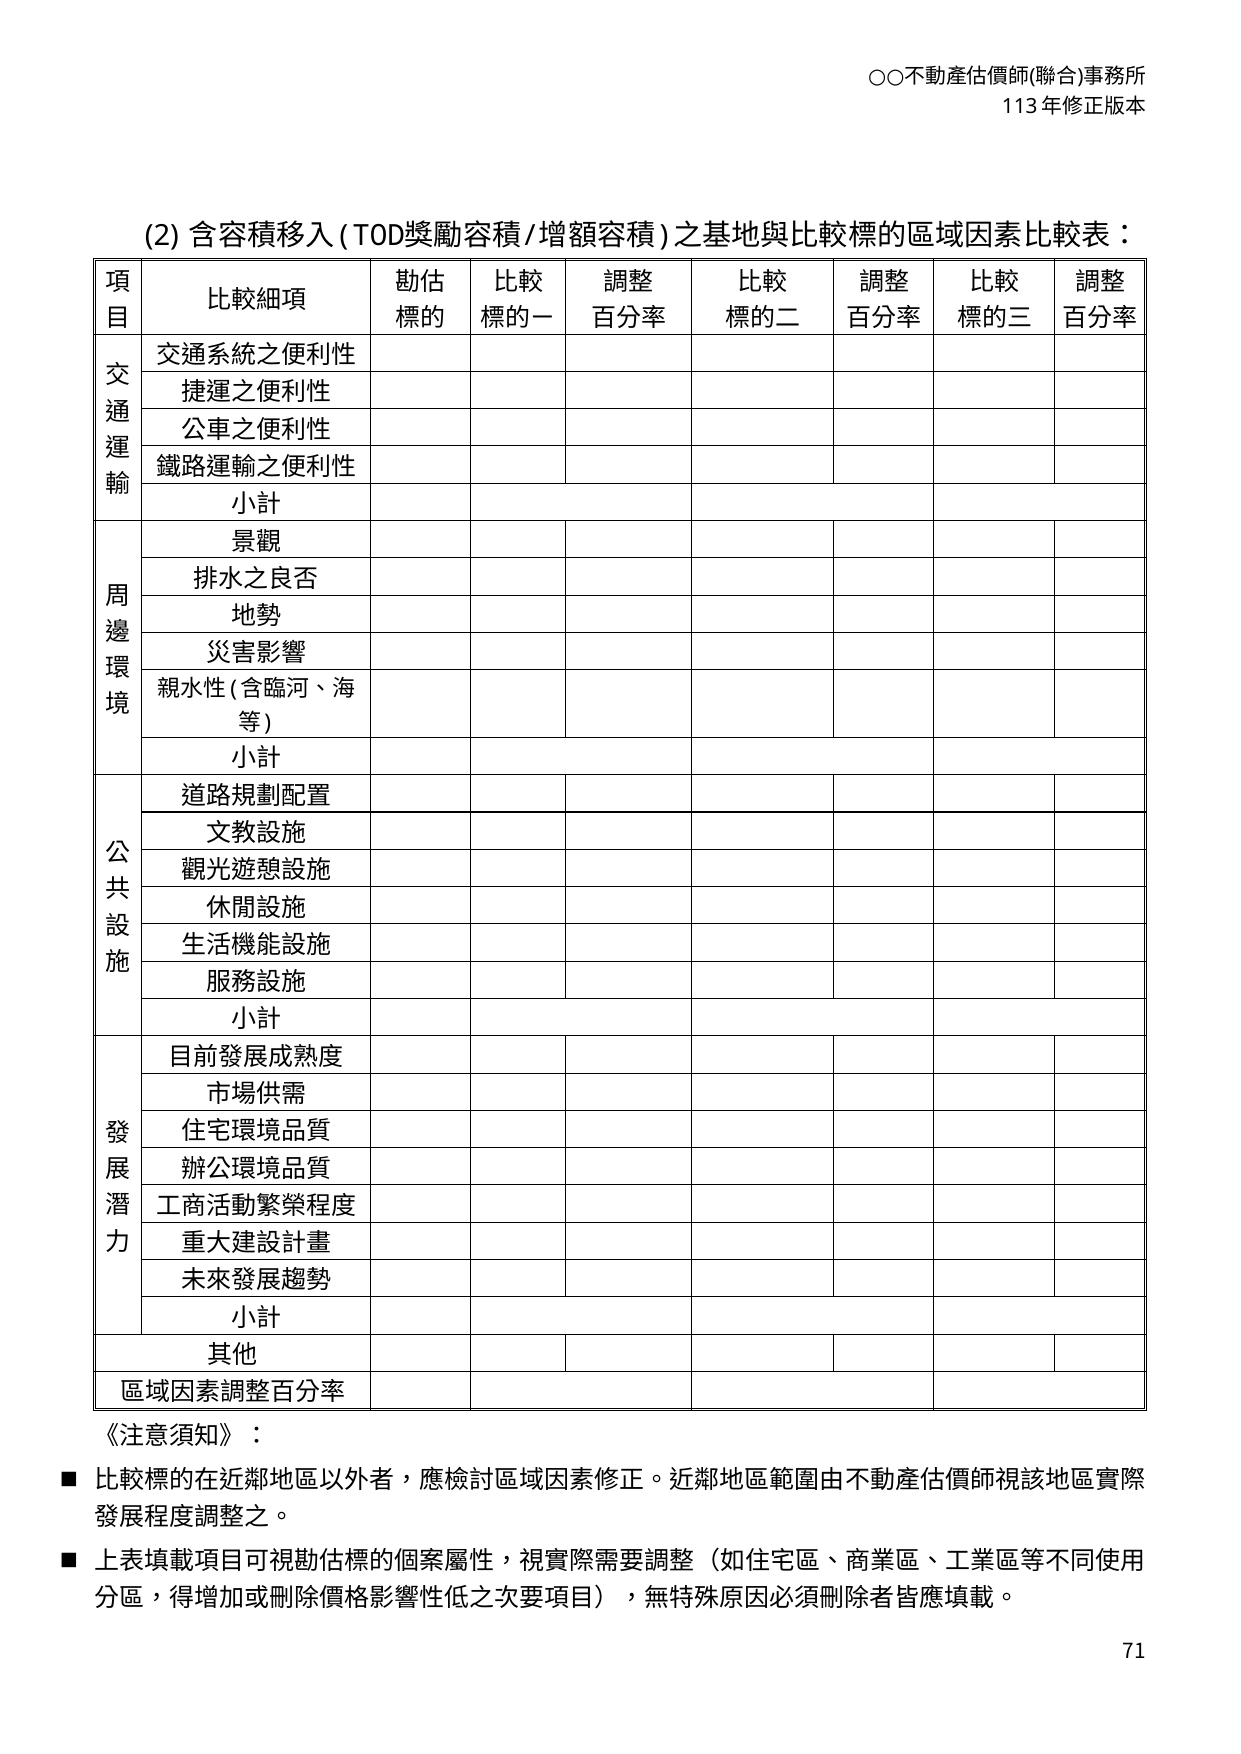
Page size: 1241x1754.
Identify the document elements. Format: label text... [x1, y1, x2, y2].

table_cell [934, 1111, 1054, 1147]
table_cell [934, 1335, 1054, 1371]
table_cell 親水性(含臨河、海等) [142, 670, 370, 737]
table_cell [692, 484, 933, 520]
table_cell [566, 850, 691, 886]
table_cell [692, 409, 833, 445]
table_cell 公共設施 [96, 775, 141, 1035]
table_cell [1055, 1036, 1144, 1072]
table_cell [934, 924, 1054, 961]
table_cell [834, 372, 933, 408]
table_cell 小計 [142, 484, 370, 520]
table_cell [371, 1148, 470, 1184]
table_cell [566, 372, 691, 408]
table_cell [834, 1148, 933, 1184]
table_header 比較細項 [142, 261, 370, 333]
table_cell [692, 633, 833, 669]
table_cell [934, 484, 1144, 520]
table_cell [1055, 1335, 1144, 1371]
table_cell [1055, 850, 1144, 886]
table_cell 小計 [142, 738, 370, 774]
table_cell [692, 446, 833, 483]
table_cell [1055, 887, 1144, 923]
table_cell [566, 1185, 691, 1222]
table_cell [566, 409, 691, 445]
table_cell [471, 962, 565, 998]
table_cell [934, 670, 1054, 737]
list 上表填載項目可視勘估標的個案屬性，視實際需要調整（如住宅區、商業區、工業區等不同使用分區，得增加或刪除價格影響性低之次要項目），無特殊原因必須刪除者皆應填載。 [59, 1541, 1146, 1613]
table_cell [471, 1111, 565, 1147]
table_cell 發展潛力 [96, 1036, 141, 1333]
table_cell 景觀 [142, 521, 370, 557]
table_cell [834, 335, 933, 371]
table_cell [834, 521, 933, 557]
table_cell [566, 670, 691, 737]
table_cell [371, 1185, 470, 1222]
table_cell [371, 962, 470, 998]
table_cell 休閒設施 [142, 887, 370, 923]
table_cell [834, 775, 933, 811]
table_header 調整 百分率 [1055, 261, 1144, 333]
table_cell [834, 558, 933, 594]
table_cell [371, 1260, 470, 1296]
table_cell 捷運之便利性 [142, 372, 370, 408]
list 比較標的在近鄰地區以外者，應檢討區域因素修正。近鄰地區範圍由不動產估價師視該地區實際發展程度調整之。 [59, 1460, 1146, 1532]
table_cell [934, 1223, 1054, 1259]
table_cell [371, 850, 470, 886]
table_cell [371, 1111, 470, 1147]
table_cell [934, 1185, 1054, 1222]
table_cell [371, 775, 470, 811]
table_cell [934, 1036, 1054, 1072]
table_cell [934, 521, 1054, 557]
table_cell 重大建設計畫 [142, 1223, 370, 1259]
table_cell [371, 1335, 470, 1371]
table_header 調整 百分率 [834, 261, 933, 333]
table_cell [692, 1335, 833, 1371]
table_cell [934, 1074, 1054, 1110]
table_cell [471, 1036, 565, 1072]
table_cell [692, 521, 833, 557]
table_cell [692, 887, 833, 923]
table_cell [471, 558, 565, 594]
table_cell [1055, 596, 1144, 632]
table_cell [1055, 558, 1144, 594]
table_header 比較 標的三 [934, 261, 1054, 333]
table_cell [834, 1036, 933, 1072]
table_cell [692, 372, 833, 408]
table_cell [566, 813, 691, 849]
table_cell 道路規劃配置 [142, 775, 370, 811]
table_cell [371, 999, 470, 1035]
table_cell 區域因素調整百分率 [96, 1372, 370, 1408]
table_cell [471, 775, 565, 811]
table_cell [566, 1148, 691, 1184]
table_cell [471, 1260, 565, 1296]
table_cell [692, 1148, 833, 1184]
table_cell [934, 335, 1054, 371]
table_cell [471, 409, 565, 445]
table_cell 公車之便利性 [142, 409, 370, 445]
table_header 勘估 標的 [371, 261, 470, 333]
table_cell [934, 850, 1054, 886]
table_cell [834, 813, 933, 849]
table_cell 辦公環境品質 [142, 1148, 370, 1184]
table_cell [934, 813, 1054, 849]
table_cell [471, 813, 565, 849]
table_cell [1055, 1223, 1144, 1259]
table_cell [566, 596, 691, 632]
table_cell [934, 999, 1144, 1035]
table_cell [371, 670, 470, 737]
table_cell [834, 1260, 933, 1296]
table_cell [471, 1185, 565, 1222]
table_header 比較 標的二 [692, 261, 833, 333]
table_cell [692, 558, 833, 594]
table_cell [1055, 521, 1144, 557]
table_cell [566, 962, 691, 998]
table_cell [566, 1111, 691, 1147]
table_cell [566, 1074, 691, 1110]
table_cell [1055, 409, 1144, 445]
table_cell [692, 738, 933, 774]
table_cell [566, 446, 691, 483]
table_cell [834, 596, 933, 632]
table_cell 生活機能設施 [142, 924, 370, 961]
table_cell [834, 887, 933, 923]
table_cell [834, 924, 933, 961]
table_cell [692, 596, 833, 632]
table_cell [834, 446, 933, 483]
table_cell 文教設施 [142, 813, 370, 849]
table_cell [471, 1074, 565, 1110]
table_cell [471, 924, 565, 961]
table_header 比較 標的ㄧ [471, 261, 565, 333]
table_cell [471, 1223, 565, 1259]
table_cell [371, 596, 470, 632]
table_cell 市場供需 [142, 1074, 370, 1110]
table_cell [471, 1148, 565, 1184]
table_cell [692, 1260, 833, 1296]
table_cell 災害影響 [142, 633, 370, 669]
table_cell [834, 409, 933, 445]
table_cell [471, 372, 565, 408]
table_cell [1055, 962, 1144, 998]
table_cell [934, 558, 1054, 594]
table_cell [934, 775, 1054, 811]
table_cell 小計 [142, 999, 370, 1035]
table_cell [1055, 446, 1144, 483]
table_cell [834, 962, 933, 998]
table_header 調整 百分率 [566, 261, 691, 333]
table_cell [692, 1223, 833, 1259]
table_cell [566, 1223, 691, 1259]
table_cell [471, 335, 565, 371]
table_cell 觀光遊憩設施 [142, 850, 370, 886]
table_cell [471, 446, 565, 483]
table_cell [566, 633, 691, 669]
table_cell [371, 1074, 470, 1110]
table_cell [1055, 372, 1144, 408]
table_cell [834, 670, 933, 737]
table_cell [692, 850, 833, 886]
table_cell [934, 1297, 1144, 1333]
table_cell [371, 1372, 470, 1408]
list 含容積移入(TOD獎勵容積/增額容積)之基地與比較標的區域因素比較表： [144, 191, 1146, 254]
table_cell [934, 633, 1054, 669]
table_cell [692, 775, 833, 811]
table_cell [371, 813, 470, 849]
table_cell [566, 775, 691, 811]
table_cell [471, 1335, 565, 1371]
table_cell [371, 372, 470, 408]
table_cell [1055, 924, 1144, 961]
table_cell [934, 372, 1054, 408]
table_cell 排水之良否 [142, 558, 370, 594]
table_cell [371, 633, 470, 669]
table_cell [692, 962, 833, 998]
table_cell [834, 1185, 933, 1222]
table_cell [834, 1335, 933, 1371]
table_cell [934, 962, 1054, 998]
table_cell [934, 1372, 1144, 1408]
table_cell [566, 521, 691, 557]
table_cell [1055, 335, 1144, 371]
table_cell [371, 446, 470, 483]
table_cell [371, 484, 470, 520]
table_cell [934, 887, 1054, 923]
table_cell [471, 1372, 691, 1408]
table_cell [566, 335, 691, 371]
table_cell [471, 484, 691, 520]
table_cell [1055, 1185, 1144, 1222]
table_cell [371, 409, 470, 445]
table_cell 服務設施 [142, 962, 370, 998]
table_cell [834, 850, 933, 886]
table_cell 地勢 [142, 596, 370, 632]
table_cell [934, 1260, 1054, 1296]
table_cell [471, 850, 565, 886]
table_cell [566, 1036, 691, 1072]
table_cell [471, 999, 691, 1035]
table_cell 住宅環境品質 [142, 1111, 370, 1147]
table_cell [471, 670, 565, 737]
table_cell [471, 738, 691, 774]
table_cell [692, 1111, 833, 1147]
table_cell [692, 924, 833, 961]
table_cell [566, 924, 691, 961]
table_cell [834, 1223, 933, 1259]
table_cell [692, 335, 833, 371]
table_cell [471, 887, 565, 923]
table_cell [371, 738, 470, 774]
table_cell [1055, 670, 1144, 737]
table_cell [566, 887, 691, 923]
table_cell [692, 1185, 833, 1222]
table_cell [934, 446, 1054, 483]
table_cell [692, 1074, 833, 1110]
table_cell [566, 1260, 691, 1296]
table_cell 目前發展成熟度 [142, 1036, 370, 1072]
table_cell [934, 738, 1144, 774]
table_cell [566, 558, 691, 594]
table_cell [834, 1074, 933, 1110]
table_cell [1055, 1111, 1144, 1147]
table_cell [1055, 1148, 1144, 1184]
table_cell [1055, 813, 1144, 849]
table_cell [692, 670, 833, 737]
table_cell [692, 1372, 933, 1408]
table_cell [692, 999, 933, 1035]
table_cell [471, 1297, 691, 1333]
table_cell [934, 596, 1054, 632]
table_cell [371, 924, 470, 961]
table_header 項目 [96, 261, 141, 333]
table_cell [371, 887, 470, 923]
table_cell [471, 633, 565, 669]
table_cell [1055, 1260, 1144, 1296]
table_cell 未來發展趨勢 [142, 1260, 370, 1296]
table_cell 周邊環境 [96, 521, 141, 774]
table_cell [692, 813, 833, 849]
table_cell 工商活動繁榮程度 [142, 1185, 370, 1222]
table_cell [934, 409, 1054, 445]
table_cell [371, 1297, 470, 1333]
table_cell [471, 521, 565, 557]
table_cell [834, 1111, 933, 1147]
table_cell [371, 558, 470, 594]
table_cell 交通運輸 [96, 335, 141, 520]
table_cell [834, 633, 933, 669]
table_cell 小計 [142, 1297, 370, 1333]
text 《注意須知》： [94, 1415, 1146, 1452]
table_cell 其他 [96, 1335, 370, 1371]
table_cell [934, 1148, 1054, 1184]
table_cell [371, 1223, 470, 1259]
table_cell [692, 1036, 833, 1072]
table_cell [471, 596, 565, 632]
table_cell 鐵路運輸之便利性 [142, 446, 370, 483]
table_cell [1055, 633, 1144, 669]
table_cell 交通系統之便利性 [142, 335, 370, 371]
table_cell [371, 521, 470, 557]
table_cell [1055, 1074, 1144, 1110]
table_cell [371, 335, 470, 371]
table_cell [692, 1297, 933, 1333]
table_cell [1055, 775, 1144, 811]
table_cell [566, 1335, 691, 1371]
table_cell [371, 1036, 470, 1072]
